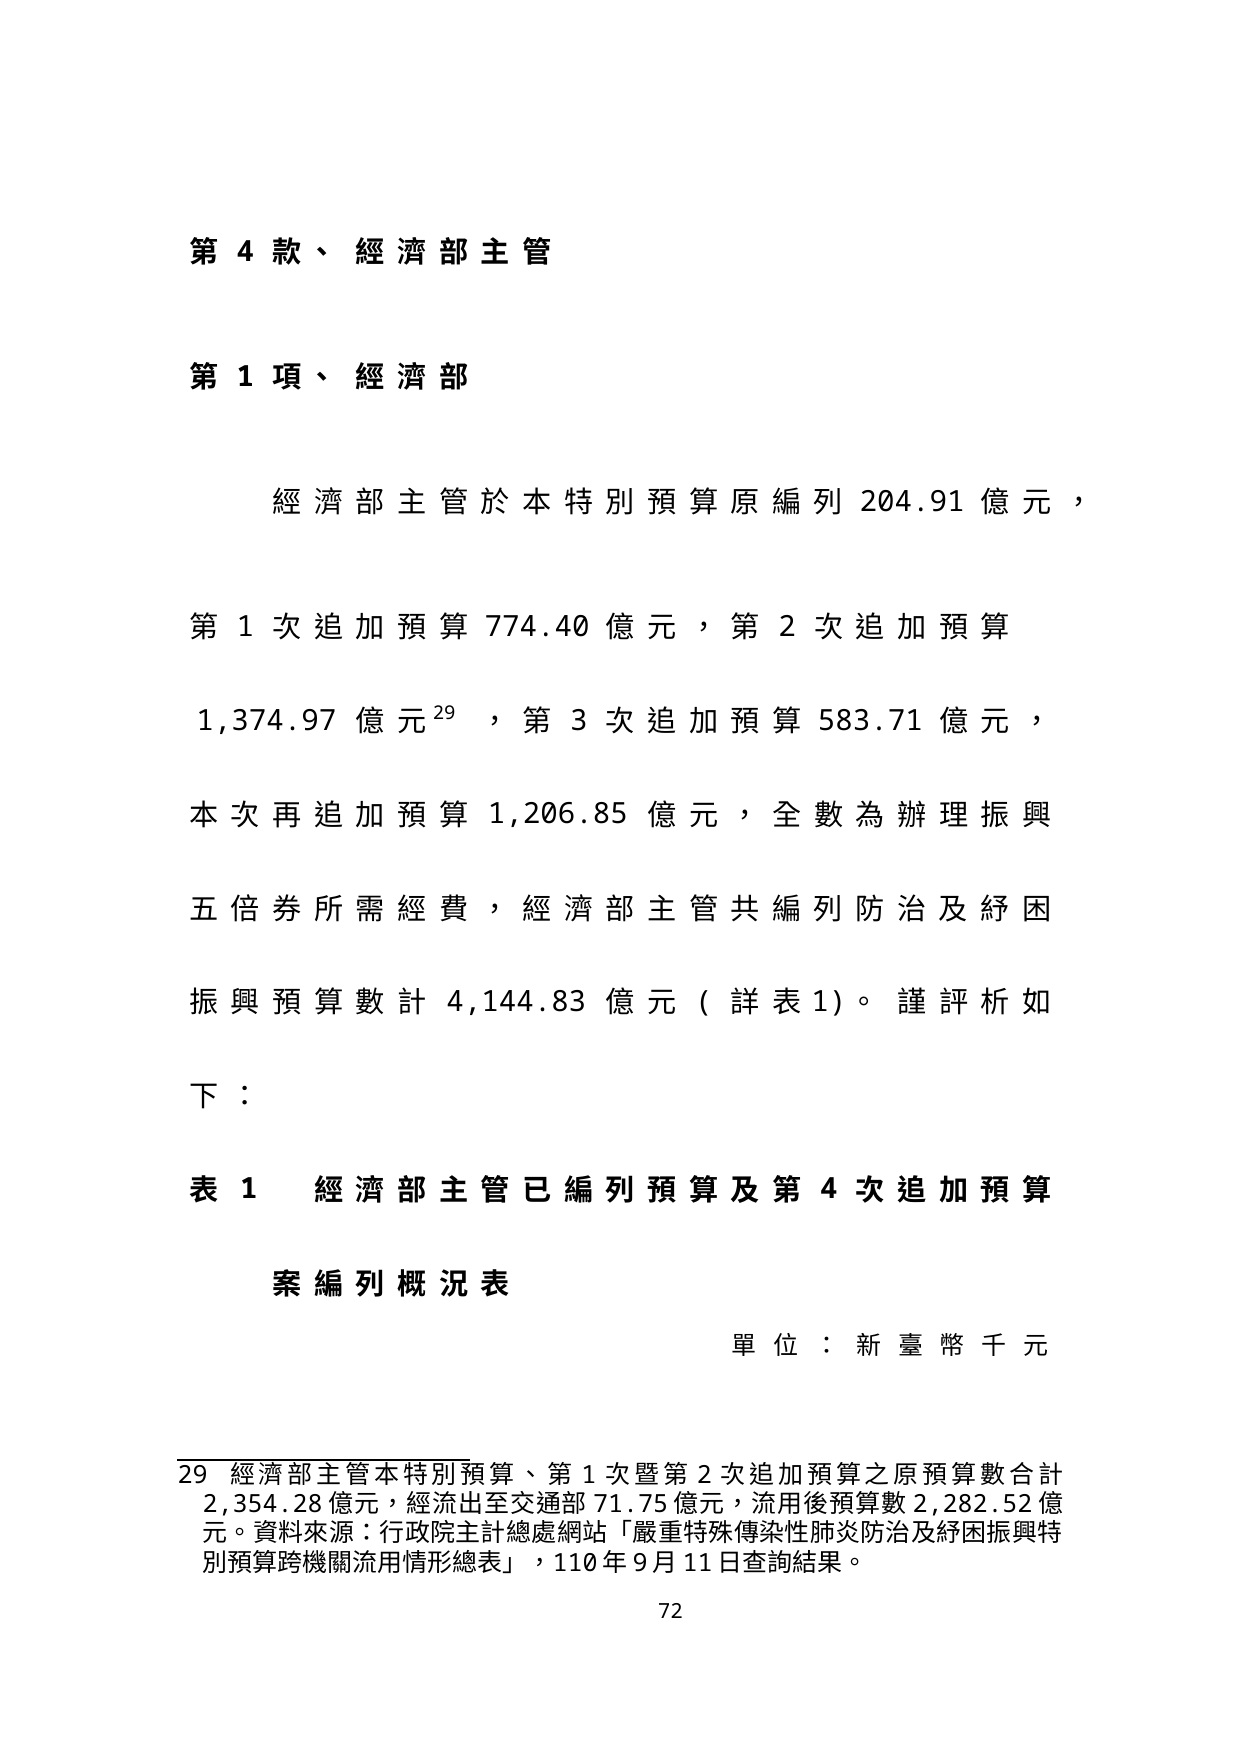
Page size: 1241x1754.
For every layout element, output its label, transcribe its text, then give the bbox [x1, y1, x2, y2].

text 經濟部主管本特別預算、第1次暨第2次追加預算之原預算數合計2,354.28億元，經流出至交通部71.75億元，流用後預算數2,282.52億元。資料來源：行政院主計總處網站「嚴重特殊傳染性肺炎防治及紓困振興特別預算跨機關流用情形總表」，110年9月11日查詢結果。 [177, 1460, 1063, 1577]
text 表1 經濟部主管已編列預算及第4次追加預算案編列概況表 [183, 1115, 1058, 1302]
text 第1項、經濟部 [183, 302, 1058, 427]
text 經濟部主管於本特別預算原編列204.91億元，第1次追加預算774.40億元，第2次追加預算1,374.97億元，第3次追加預算583.71億元，本次再追加預算1,206.85億元，全數為辦理振興五倍券所需經費，經濟部主管共編列防治及紓困振興預算數計4,144.83億元(詳表1)。謹評析如下： [183, 427, 1058, 1115]
text 單位：新臺幣千元 [183, 1302, 1058, 1365]
text 第4款、經濟部主管 [183, 177, 1058, 302]
